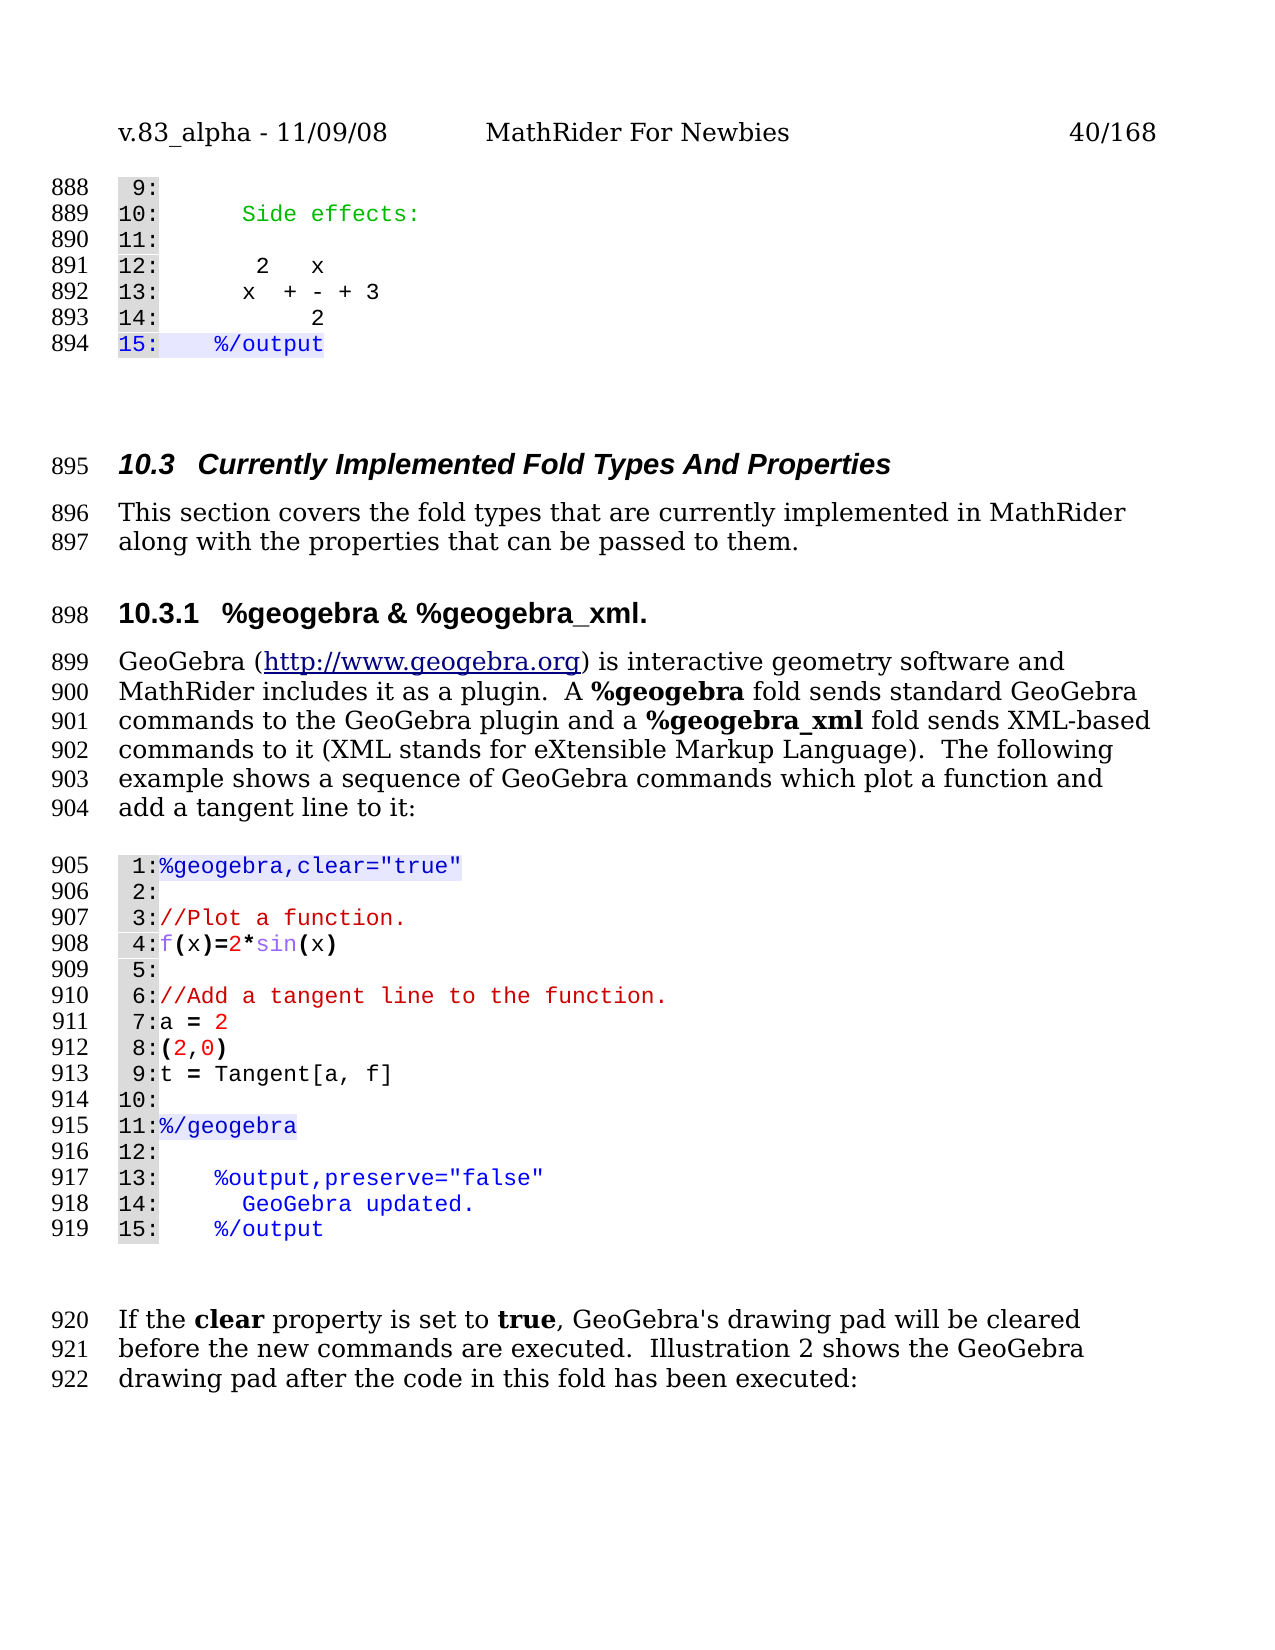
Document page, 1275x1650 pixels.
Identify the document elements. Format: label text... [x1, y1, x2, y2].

text 9:t = Tangent[a, f] [118, 1062, 1157, 1088]
text GeoGebra (http://www.geogebra.org) is interactive geometry software and MathRider includes it as a plugin. A %geogebra fold sends standard GeoGebra commands to the GeoGebra plugin and a %geogebra_xml fold sends XML-based commands to it (XML stands for eXtensible Markup Language). The following example shows a sequence of GeoGebra commands which plot a function and add a tangent line to it: [118, 647, 1157, 823]
text 10: [118, 1088, 1157, 1114]
text 6://Add a tangent line to the function. [118, 984, 1157, 1010]
text 14: 2 [118, 306, 1157, 332]
text 11: [118, 229, 1157, 254]
text This section covers the fold types that are currently implemented in MathRider along with the properties that can be passed to them. [118, 498, 1157, 557]
text 1:%geogebra,clear="true" [118, 855, 1157, 881]
text 2: [118, 881, 1157, 907]
subtitle %geogebra & %geogebra_xml. [118, 596, 1157, 629]
text 15: %/output [118, 332, 1157, 358]
text 5: [118, 958, 1157, 984]
text 10: Side effects: [118, 203, 1157, 229]
text 7:a = 2 [118, 1010, 1157, 1036]
subtitle Currently Implemented Fold Types And Properties [118, 447, 1157, 480]
text 14: GeoGebra updated. [118, 1192, 1157, 1218]
text 13: %output,preserve="false" [118, 1166, 1157, 1192]
text If the clear property is set to true, GeoGebra's drawing pad will be cleared before the new commands are executed. Illustration 2 shows the GeoGebra drawing pad after the code in this fold has been executed: [118, 1305, 1157, 1393]
text 4:f(x)=2*sin(x) [118, 932, 1157, 958]
text 9: [118, 177, 1157, 203]
text 15: %/output [118, 1218, 1157, 1244]
text 3://Plot a function. [118, 907, 1157, 932]
text 13: x + - + 3 [118, 281, 1157, 306]
text 12: [118, 1140, 1157, 1166]
text 8:(2,0) [118, 1036, 1157, 1062]
text 11:%/geogebra [118, 1114, 1157, 1140]
text 12: 2 x [118, 254, 1157, 281]
